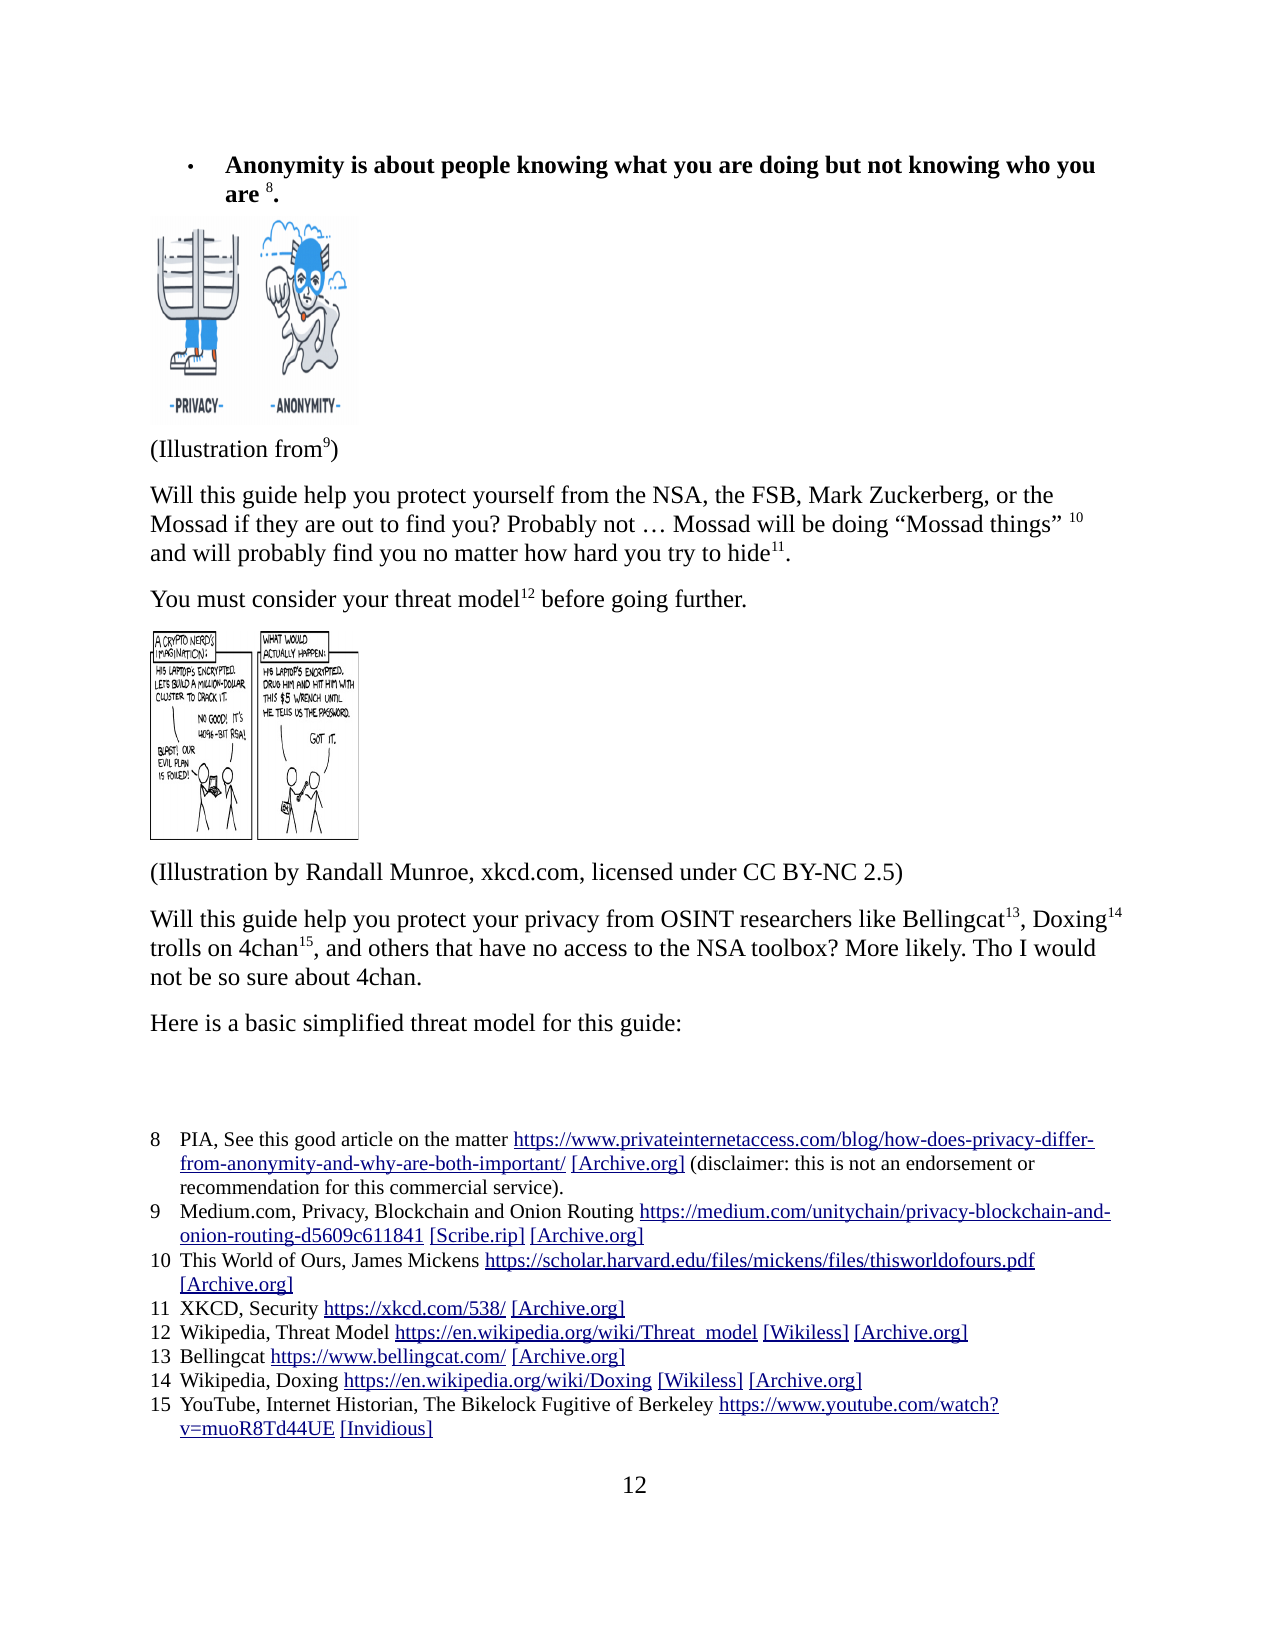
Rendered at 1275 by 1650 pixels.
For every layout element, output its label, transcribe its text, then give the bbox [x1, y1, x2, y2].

picture [150, 216, 359, 425]
text (Illustration by Randall Munroe, xkcd.com, licensed under CC BY-NC 2.5) [150, 857, 1125, 886]
text YouTube, Internet Historian, The Bikelock Fugitive of Berkeley https://www.youtube.com/watch?v=muoR8Td44UE [Invidious] [150, 1392, 1125, 1440]
text XKCD, Security https://xkcd.com/538/ [Archive.org] [150, 1296, 1125, 1320]
text Here is a basic simplified threat model for this guide: [150, 1008, 1125, 1037]
text You must consider your threat model before going further. [150, 584, 1125, 613]
text Will this guide help you protect your privacy from OSINT researchers like Bellingcat, Doxing trolls on 4chan, and others that have no access to the NSA toolbox? More likely. Tho I would not be so sure about 4chan. [150, 904, 1125, 990]
picture [150, 631, 359, 840]
text Wikipedia, Threat Model https://en.wikipedia.org/wiki/Threat_model [Wikiless] [Archive.org] [150, 1320, 1125, 1344]
text Medium.com, Privacy, Blockchain and Onion Routing https://medium.com/unitychain/privacy-blockchain-and-onion-routing-d5609c611841 [Scribe.rip] [Archive.org] [150, 1199, 1125, 1247]
text Bellingcat https://www.bellingcat.com/ [Archive.org] [150, 1344, 1125, 1368]
text Wikipedia, Doxing https://en.wikipedia.org/wiki/Doxing [Wikiless] [Archive.org] [150, 1368, 1125, 1392]
text (Illustration from) [150, 434, 1125, 462]
text Will this guide help you protect yourself from the NSA, the FSB, Mark Zuckerberg, or the Mossad if they are out to find you? Probably not … Mossad will be doing “Mossad things” and will probably find you no matter how hard you try to hide. [150, 480, 1125, 567]
list Anonymity is about people knowing what you are doing but not knowing who you are . [187, 150, 1125, 207]
text This World of Ours, James Mickens https://scholar.harvard.edu/files/mickens/files/thisworldofours.pdf [Archive.org] [150, 1247, 1125, 1296]
list PIA, See this good article on the matter https://www.privateinternetaccess.com/blog/how-does-privacy-differ-from-anonymity-and-why-are-both-important/ [Archive.org] (disclaimer: this is not an endorsement or recommendation for this commercial service). [150, 1127, 1125, 1199]
